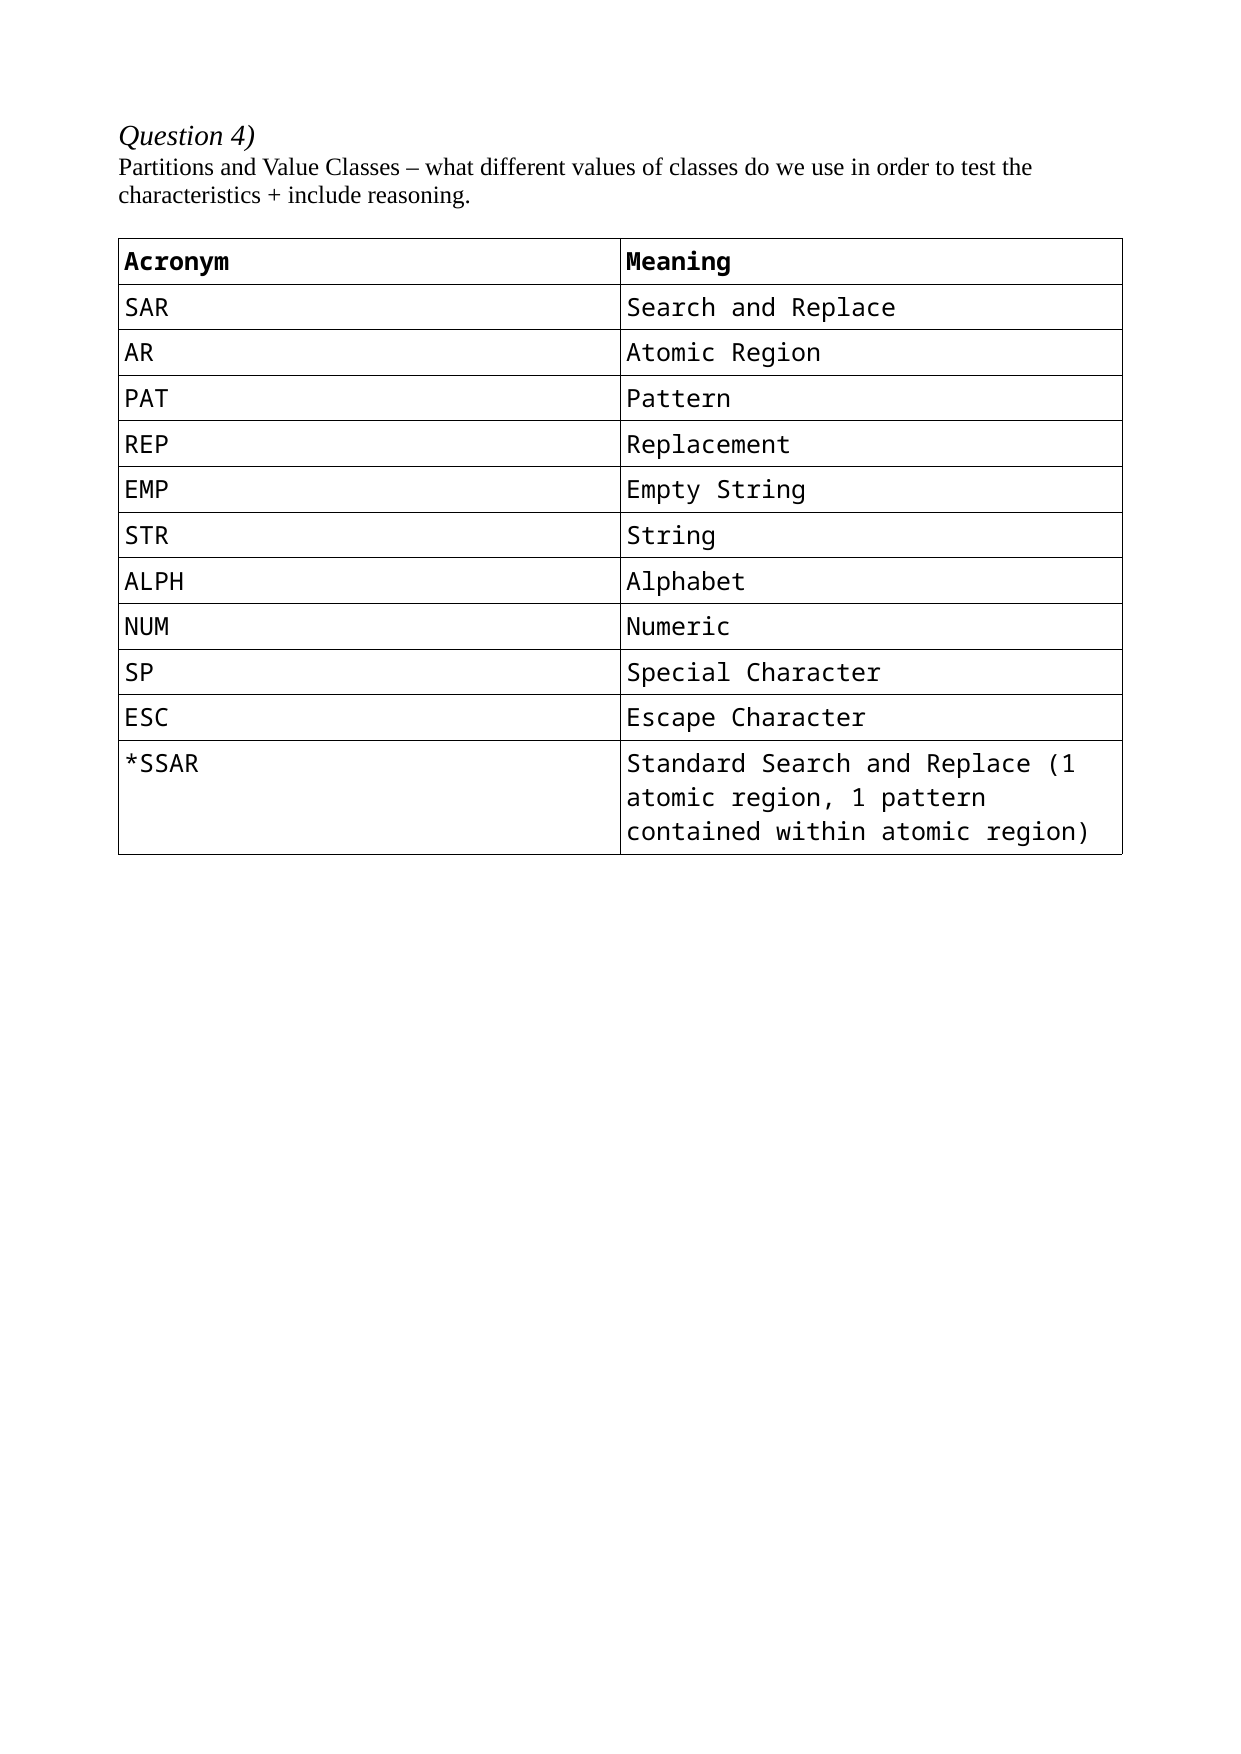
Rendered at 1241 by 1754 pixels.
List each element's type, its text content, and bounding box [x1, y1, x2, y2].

table_cell AR [119, 330, 620, 375]
table_header Meaning [621, 239, 1122, 283]
table_cell REP [119, 421, 620, 466]
table_cell SP [119, 650, 620, 694]
table_cell NUM [119, 604, 620, 648]
table_header Acronym [119, 239, 620, 283]
table_cell PAT [119, 376, 620, 420]
table_cell Atomic Region [621, 330, 1122, 375]
table_cell Numeric [621, 604, 1122, 648]
text Partitions and Value Classes – what different values of classes do we use in order to test the characteristics + include reasoning. [118, 152, 1122, 209]
table_cell Escape Character [621, 695, 1122, 740]
table_cell Special Character [621, 650, 1122, 694]
table_cell Alphabet [621, 558, 1122, 603]
table_cell String [621, 513, 1122, 557]
table_cell EMP [119, 467, 620, 512]
table_cell Replacement [621, 421, 1122, 466]
table_cell ESC [119, 695, 620, 740]
table_cell *SSAR [119, 741, 620, 853]
table_cell Standard Search and Replace (1 atomic region, 1 pattern contained within atomic region) [621, 741, 1122, 853]
table_cell STR [119, 513, 620, 557]
table_cell Empty String [621, 467, 1122, 512]
table_cell Search and Replace [621, 285, 1122, 329]
table_cell ALPH [119, 558, 620, 603]
table_cell Pattern [621, 376, 1122, 420]
text Question 4) [118, 118, 1122, 152]
table_cell SAR [119, 285, 620, 329]
